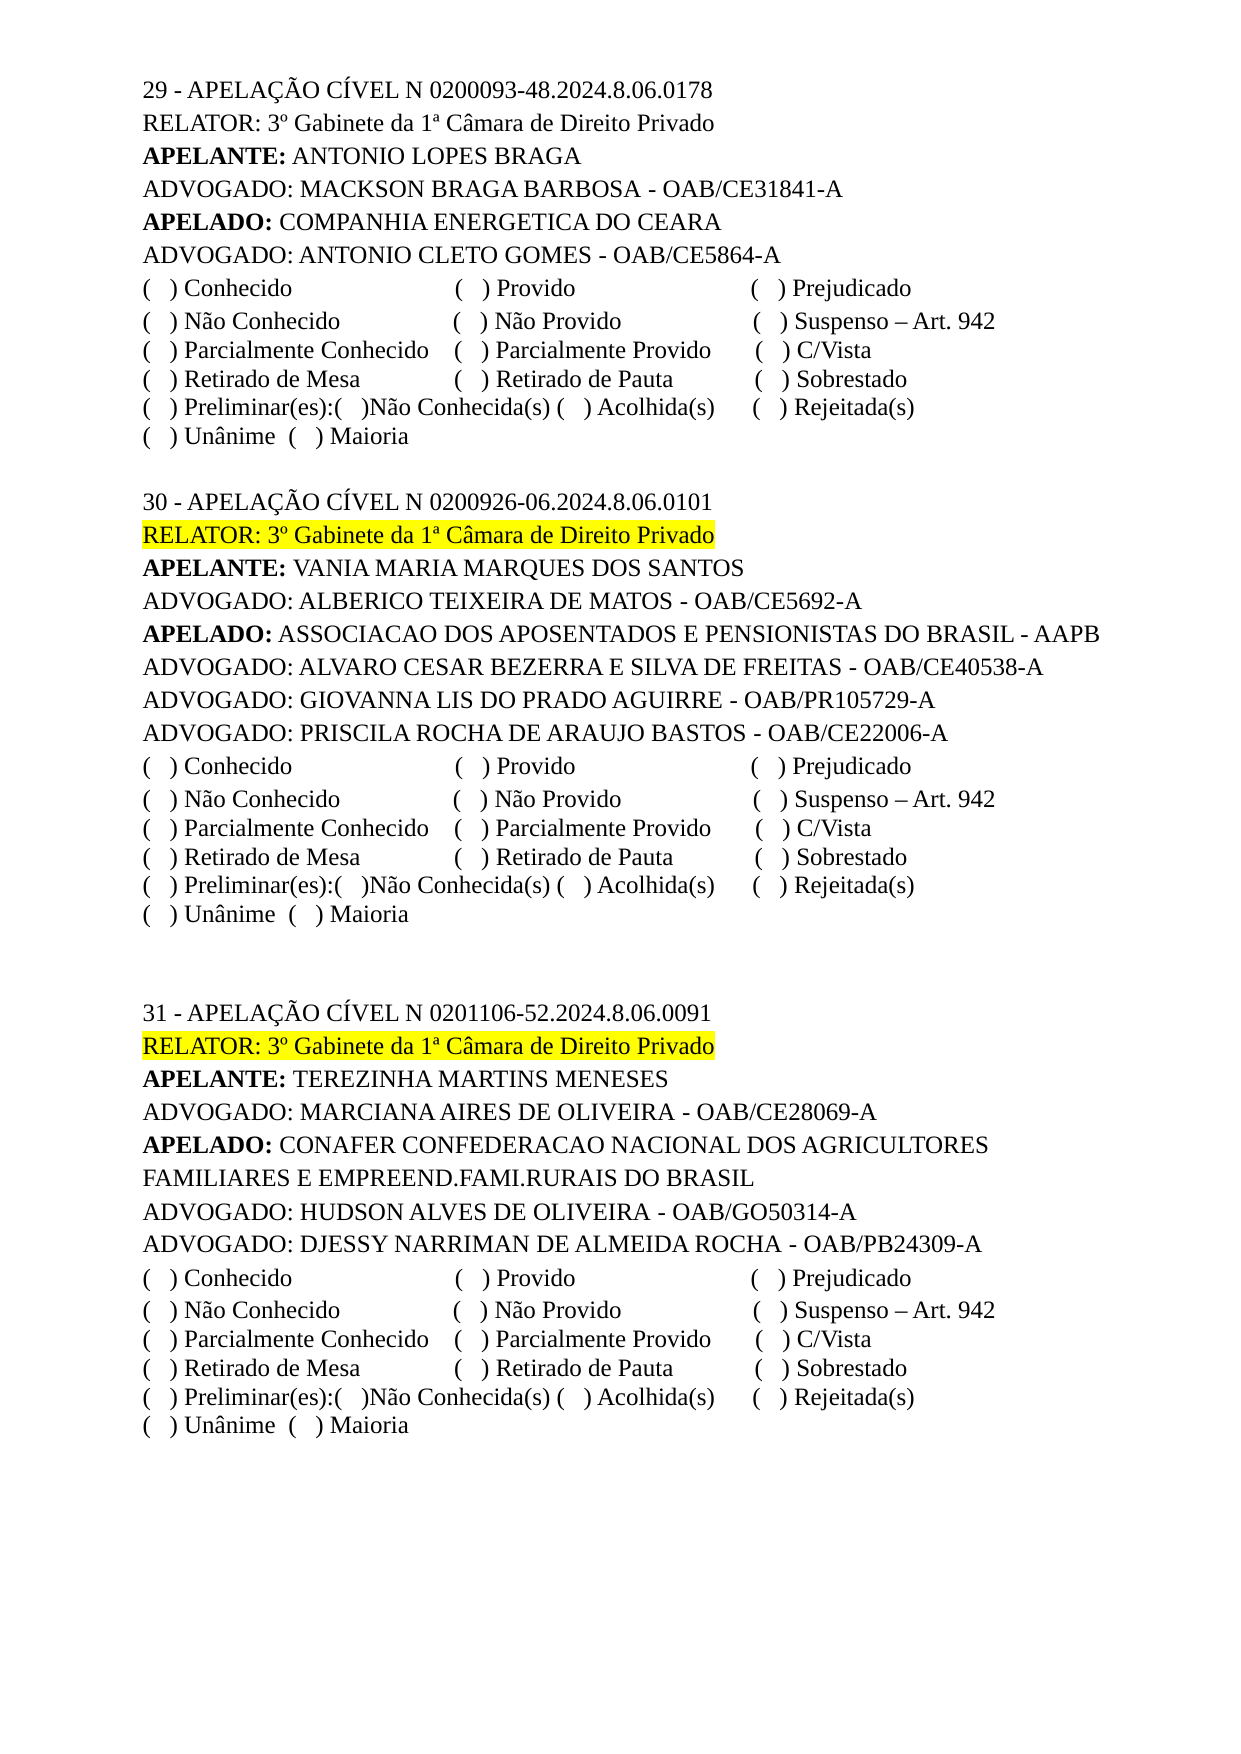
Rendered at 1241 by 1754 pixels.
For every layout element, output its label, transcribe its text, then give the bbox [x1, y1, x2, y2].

text ( ) Retirado de Mesa ( ) Retirado de Pauta ( ) Sobrestado [142, 842, 1158, 871]
text ( ) Preliminar(es):( )Não Conhecida(s) ( ) Acolhida(s) ( ) Rejeitada(s) [142, 871, 1158, 899]
text ( ) Retirado de Mesa ( ) Retirado de Pauta ( ) Sobrestado [142, 364, 1158, 392]
text ( ) Unânime ( ) Maioria 31 - APELAÇÃO CÍVEL N 0201106-52.2024.8.06.0091 RELATOR: 3º Gabinete da 1ª Câmara de Direito Privado APELANTE: TEREZINHA MARTINS MENESES ADVOGADO: MARCIANA AIRES DE OLIVEIRA - OAB/CE28069-A APELADO: CONAFER CONFEDERACAO NACIONAL DOS AGRICULTORES FAMILIARES E EMPREEND.FAMI.RURAIS DO BRASIL ADVOGADO: HUDSON ALVES DE OLIVEIRA - OAB/GO50314-A ADVOGADO: DJESSY NARRIMAN DE ALMEIDA ROCHA - OAB/PB24309-A ( ) Conhecido ( ) Provido ( ) Prejudicado [142, 899, 1141, 1291]
text ( ) Não Conhecido ( ) Não Provido ( ) Suspenso – Art. 942 [142, 1296, 1158, 1324]
text ( ) Parcialmente Conhecido ( ) Parcialmente Provido ( ) C/Vista [142, 335, 1158, 364]
text ( ) Parcialmente Conhecido ( ) Parcialmente Provido ( ) C/Vista [142, 813, 1158, 842]
text ( ) Não Conhecido ( ) Não Provido ( ) Suspenso – Art. 942 [142, 784, 1158, 813]
text ( ) Unânime ( ) Maioria 30 - APELAÇÃO CÍVEL N 0200926-06.2024.8.06.0101 RELATOR: 3º Gabinete da 1ª Câmara de Direito Privado APELANTE: VANIA MARIA MARQUES DOS SANTOS ADVOGADO: ALBERICO TEIXEIRA DE MATOS - OAB/CE5692-A APELADO: ASSOCIACAO DOS APOSENTADOS E PENSIONISTAS DO BRASIL - AAPB ADVOGADO: ALVARO CESAR BEZERRA E SILVA DE FREITAS - OAB/CE40538-A ADVOGADO: GIOVANNA LIS DO PRADO AGUIRRE - OAB/PR105729-A ADVOGADO: PRISCILA ROCHA DE ARAUJO BASTOS - OAB/CE22006-A ( ) Conhecido ( ) Provido ( ) Prejudicado [142, 421, 1141, 780]
text ( ) Preliminar(es):( )Não Conhecida(s) ( ) Acolhida(s) ( ) Rejeitada(s) [142, 392, 1158, 421]
text ( ) Parcialmente Conhecido ( ) Parcialmente Provido ( ) C/Vista [142, 1324, 1158, 1353]
text ( ) Retirado de Mesa ( ) Retirado de Pauta ( ) Sobrestado [142, 1353, 1158, 1382]
text ( ) Preliminar(es):( )Não Conhecida(s) ( ) Acolhida(s) ( ) Rejeitada(s) [142, 1382, 1158, 1411]
text 29 - APELAÇÃO CÍVEL N 0200093-48.2024.8.06.0178 RELATOR: 3º Gabinete da 1ª Câmara de Direito Privado APELANTE: ANTONIO LOPES BRAGA ADVOGADO: MACKSON BRAGA BARBOSA - OAB/CE31841-A APELADO: COMPANHIA ENERGETICA DO CEARA ADVOGADO: ANTONIO CLETO GOMES - OAB/CE5864-A ( ) Conhecido ( ) Provido ( ) Prejudicado [142, 75, 1141, 302]
text ( ) Não Conhecido ( ) Não Provido ( ) Suspenso – Art. 942 [142, 306, 1158, 335]
text ( ) Unânime ( ) Maioria [142, 1411, 1141, 1538]
